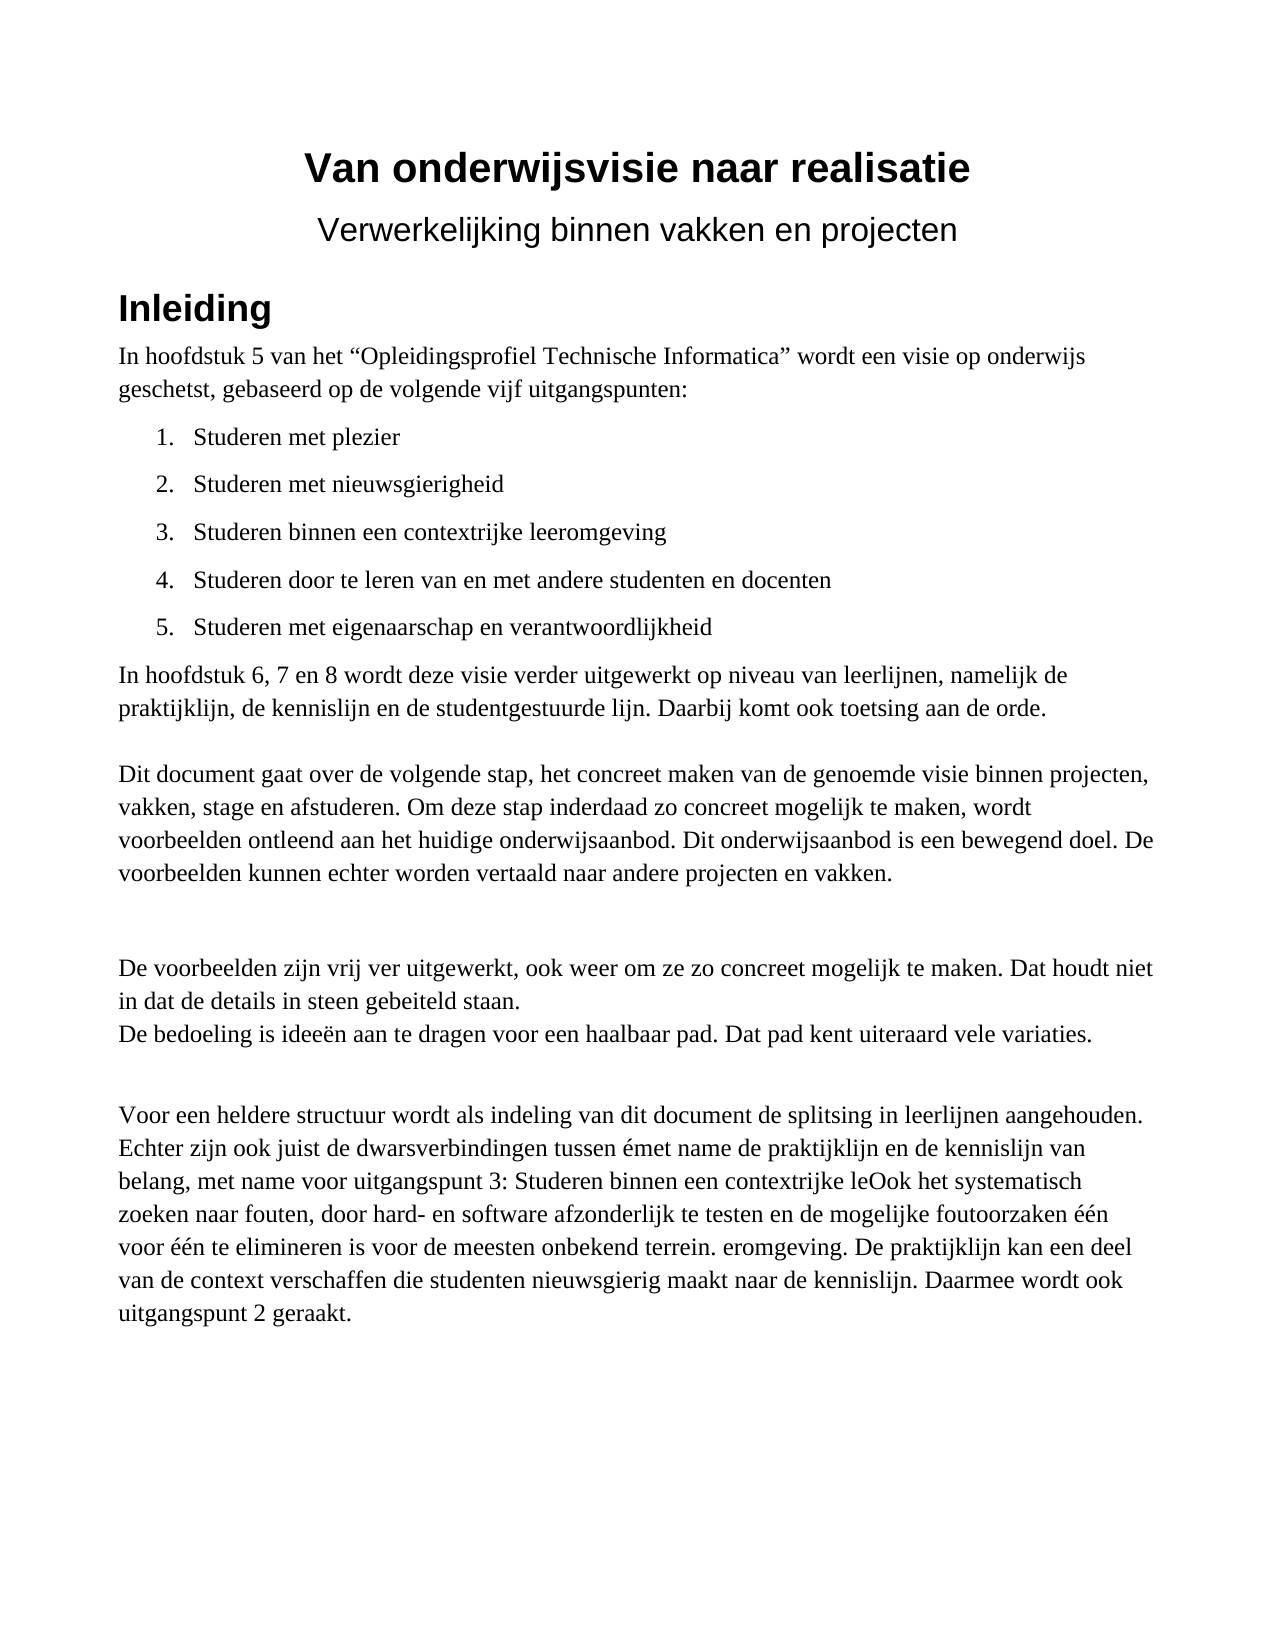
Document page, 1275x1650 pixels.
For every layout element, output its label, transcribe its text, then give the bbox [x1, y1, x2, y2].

text In hoofdstuk 5 van het “Opleidingsprofiel Technische Informatica” wordt een visie op onderwijs geschetst, gebaseerd op de volgende vijf uitgangspunten: [118, 341, 1157, 403]
text Voor een heldere structuur wordt als indeling van dit document de splitsing in leerlijnen aangehouden. Echter zijn ook juist de dwarsverbindingen tussen émet name de praktijklijn en de kennislijn van belang, met name voor uitgangspunt 3: Studeren binnen een contextrijke leOok het systematisch zoeken naar fouten, door hard- en software afzonderlijk te testen en de mogelijke foutoorzaken één voor één te elimineren is voor de meesten onbekend terrein. eromgeving. De praktijklijn kan een deel van de context verschaffen die studenten nieuwsgierig maakt naar de kennislijn. Daarmee wordt ook uitgangspunt 2 geraakt. [118, 1100, 1157, 1327]
list Studeren met nieuwsgierigheid [156, 469, 1157, 498]
list Studeren met plezier [156, 422, 1157, 451]
list Studeren binnen een contextrijke leeromgeving [156, 517, 1157, 546]
list Studeren door te leren van en met andere studenten en docenten [156, 565, 1157, 593]
list Studeren met eigenaarschap en verantwoordlijkheid [156, 612, 1157, 641]
subtitle Inleiding [118, 286, 1157, 329]
text In hoofdstuk 6, 7 en 8 wordt deze visie verder uitgewerkt op niveau van leerlijnen, namelijk de praktijklijn, de kennislijn en de studentgestuurde lijn. Daarbij komt ook toetsing aan de orde. Dit document gaat over de volgende stap, het concreet maken van de genoemde visie binnen projecten, vakken, stage en afstuderen. Om deze stap inderdaad zo concreet mogelijk te maken, wordt voorbeelden ontleend aan het huidige onderwijsaanbod. Dit onderwijsaanbod is een bewegend doel. De voorbeelden kunnen echter worden vertaald naar andere projecten en vakken. [118, 660, 1157, 887]
subtitle Verwerkelijking binnen vakken en projecten [118, 210, 1157, 248]
text De voorbeelden zijn vrij ver uitgewerkt, ook weer om ze zo concreet mogelijk te maken. Dat houdt niet in dat de details in steen gebeiteld staan. De bedoeling is ideeën aan te dragen voor een haalbaar pad. Dat pad kent uiteraard vele variaties. [118, 953, 1157, 1081]
title Van onderwijsvisie naar realisatie [118, 143, 1157, 191]
